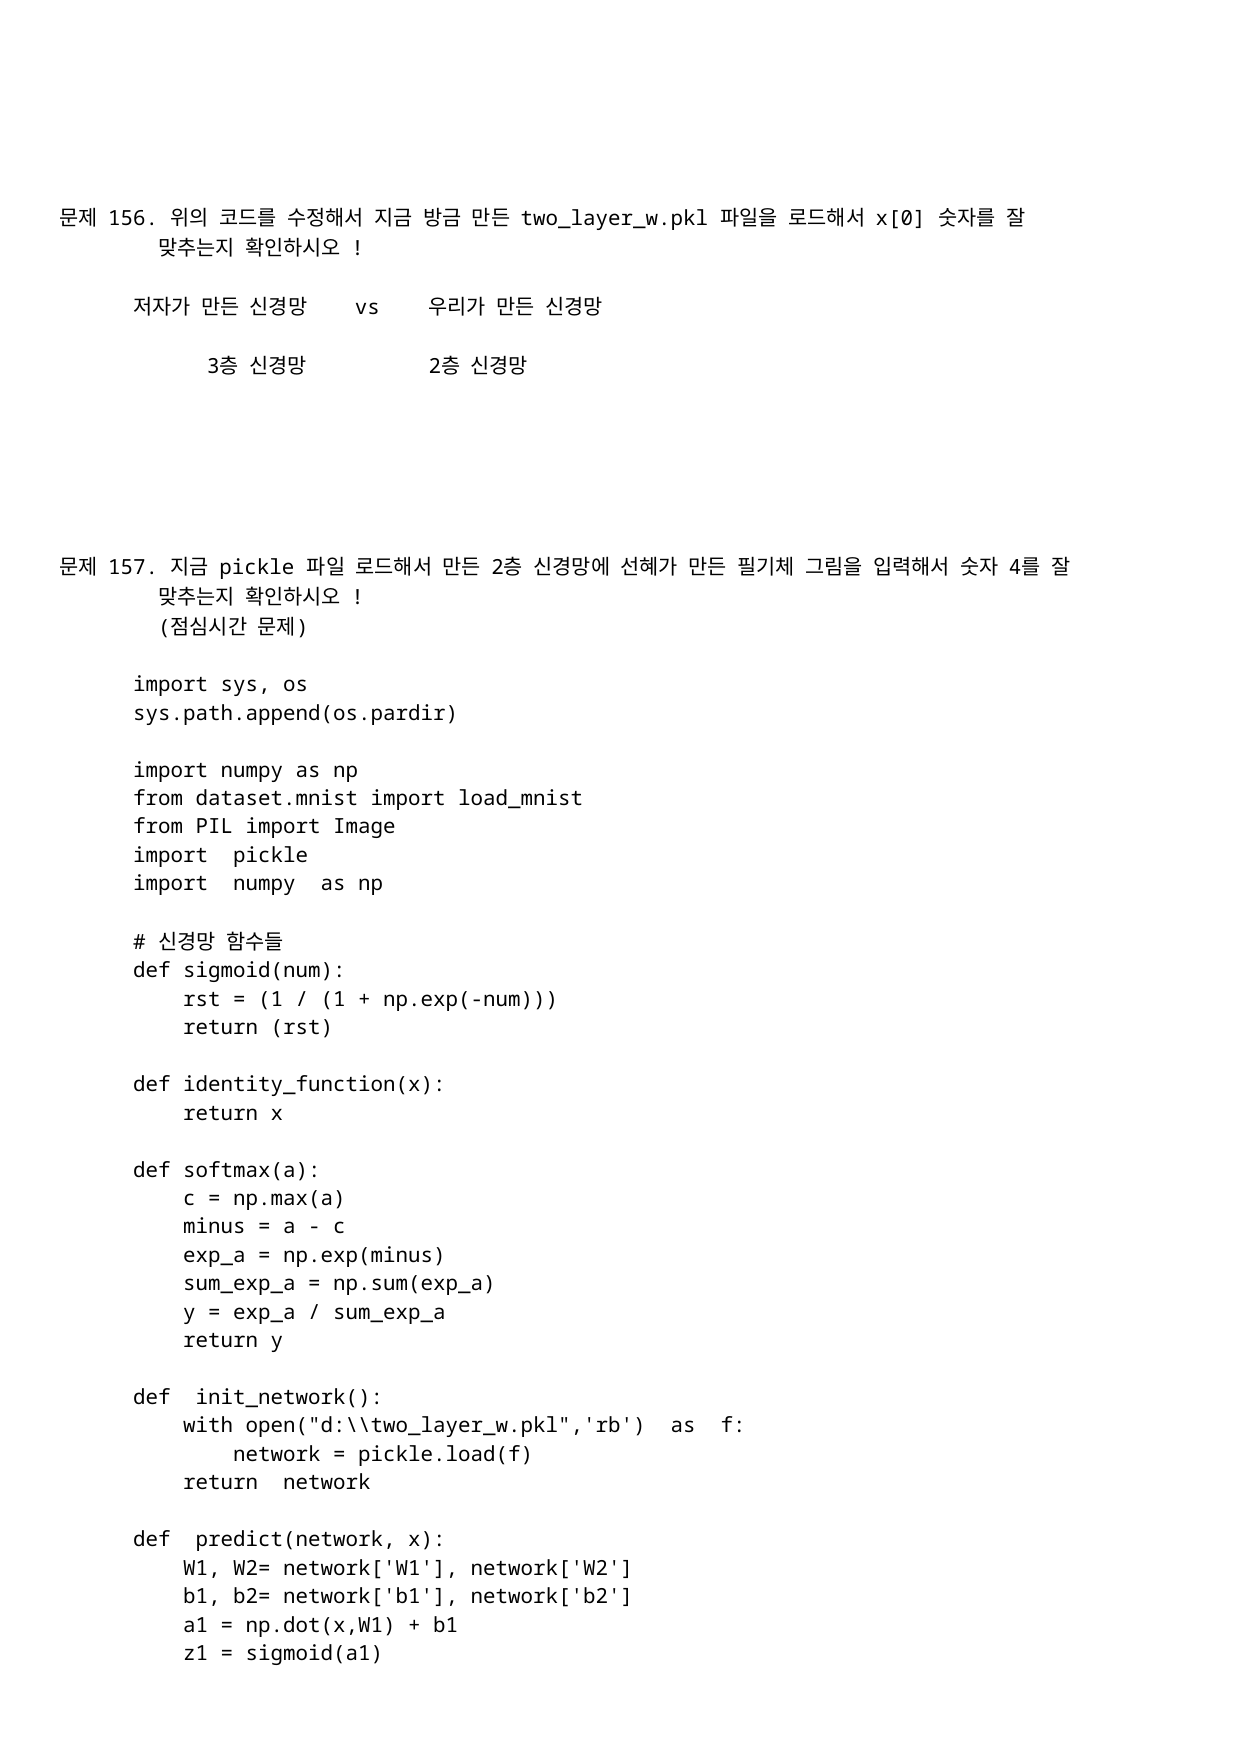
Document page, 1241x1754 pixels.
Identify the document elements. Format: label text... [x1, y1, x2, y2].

text b1, b2= network['b1'], network['b2'] [59, 1581, 1181, 1610]
text # 신경망 함수들 [59, 925, 1181, 956]
text network = pickle.load(f) [59, 1439, 1181, 1467]
text z1 = sigmoid(a1) [59, 1638, 1181, 1667]
text from dataset.mnist import load_mnist [59, 783, 1181, 812]
text a1 = np.dot(x,W1) + b1 [59, 1610, 1181, 1638]
text 문제 156. 위의 코드를 수정해서 지금 방금 만든 two_layer_w.pkl 파일을 로드해서 x[0] 숫자를 잘 [59, 201, 1181, 232]
text 맞추는지 확인하시오 ! [59, 232, 1181, 262]
text W1, W2= network['W1'], network['W2'] [59, 1553, 1181, 1581]
text 3층 신경망 2층 신경망 [59, 349, 1181, 379]
text def softmax(a): [59, 1155, 1181, 1183]
text sum_exp_a = np.sum(exp_a) [59, 1268, 1181, 1297]
text def init_network(): [59, 1382, 1181, 1411]
text 문제 157. 지금 pickle 파일 로드해서 만든 2층 신경망에 선혜가 만든 필기체 그림을 입력해서 숫자 4를 잘 [59, 550, 1181, 580]
text def sigmoid(num): [59, 956, 1181, 984]
text y = exp_a / sum_exp_a [59, 1297, 1181, 1325]
text def identity_function(x): [59, 1069, 1181, 1098]
text with open("d:\\two_layer_w.pkl",'rb') as f: [59, 1411, 1181, 1439]
text 맞추는지 확인하시오 ! [59, 580, 1181, 611]
text return x [59, 1098, 1181, 1126]
text from PIL import Image [59, 812, 1181, 840]
text import sys, os [59, 669, 1181, 698]
text import numpy as np [59, 755, 1181, 783]
text return y [59, 1325, 1181, 1354]
text return network [59, 1467, 1181, 1496]
text 저자가 만든 신경망 vs 우리가 만든 신경망 [59, 290, 1181, 321]
text sys.path.append(os.pardir) [59, 698, 1181, 726]
text import pickle [59, 840, 1181, 868]
text return (rst) [59, 1012, 1181, 1041]
text (점심시간 문제) [59, 611, 1181, 641]
text minus = a - c [59, 1212, 1181, 1240]
text def predict(network, x): [59, 1524, 1181, 1553]
text exp_a = np.exp(minus) [59, 1240, 1181, 1268]
text import numpy as np [59, 868, 1181, 897]
text rst = (1 / (1 + np.exp(-num))) [59, 984, 1181, 1012]
text c = np.max(a) [59, 1183, 1181, 1212]
